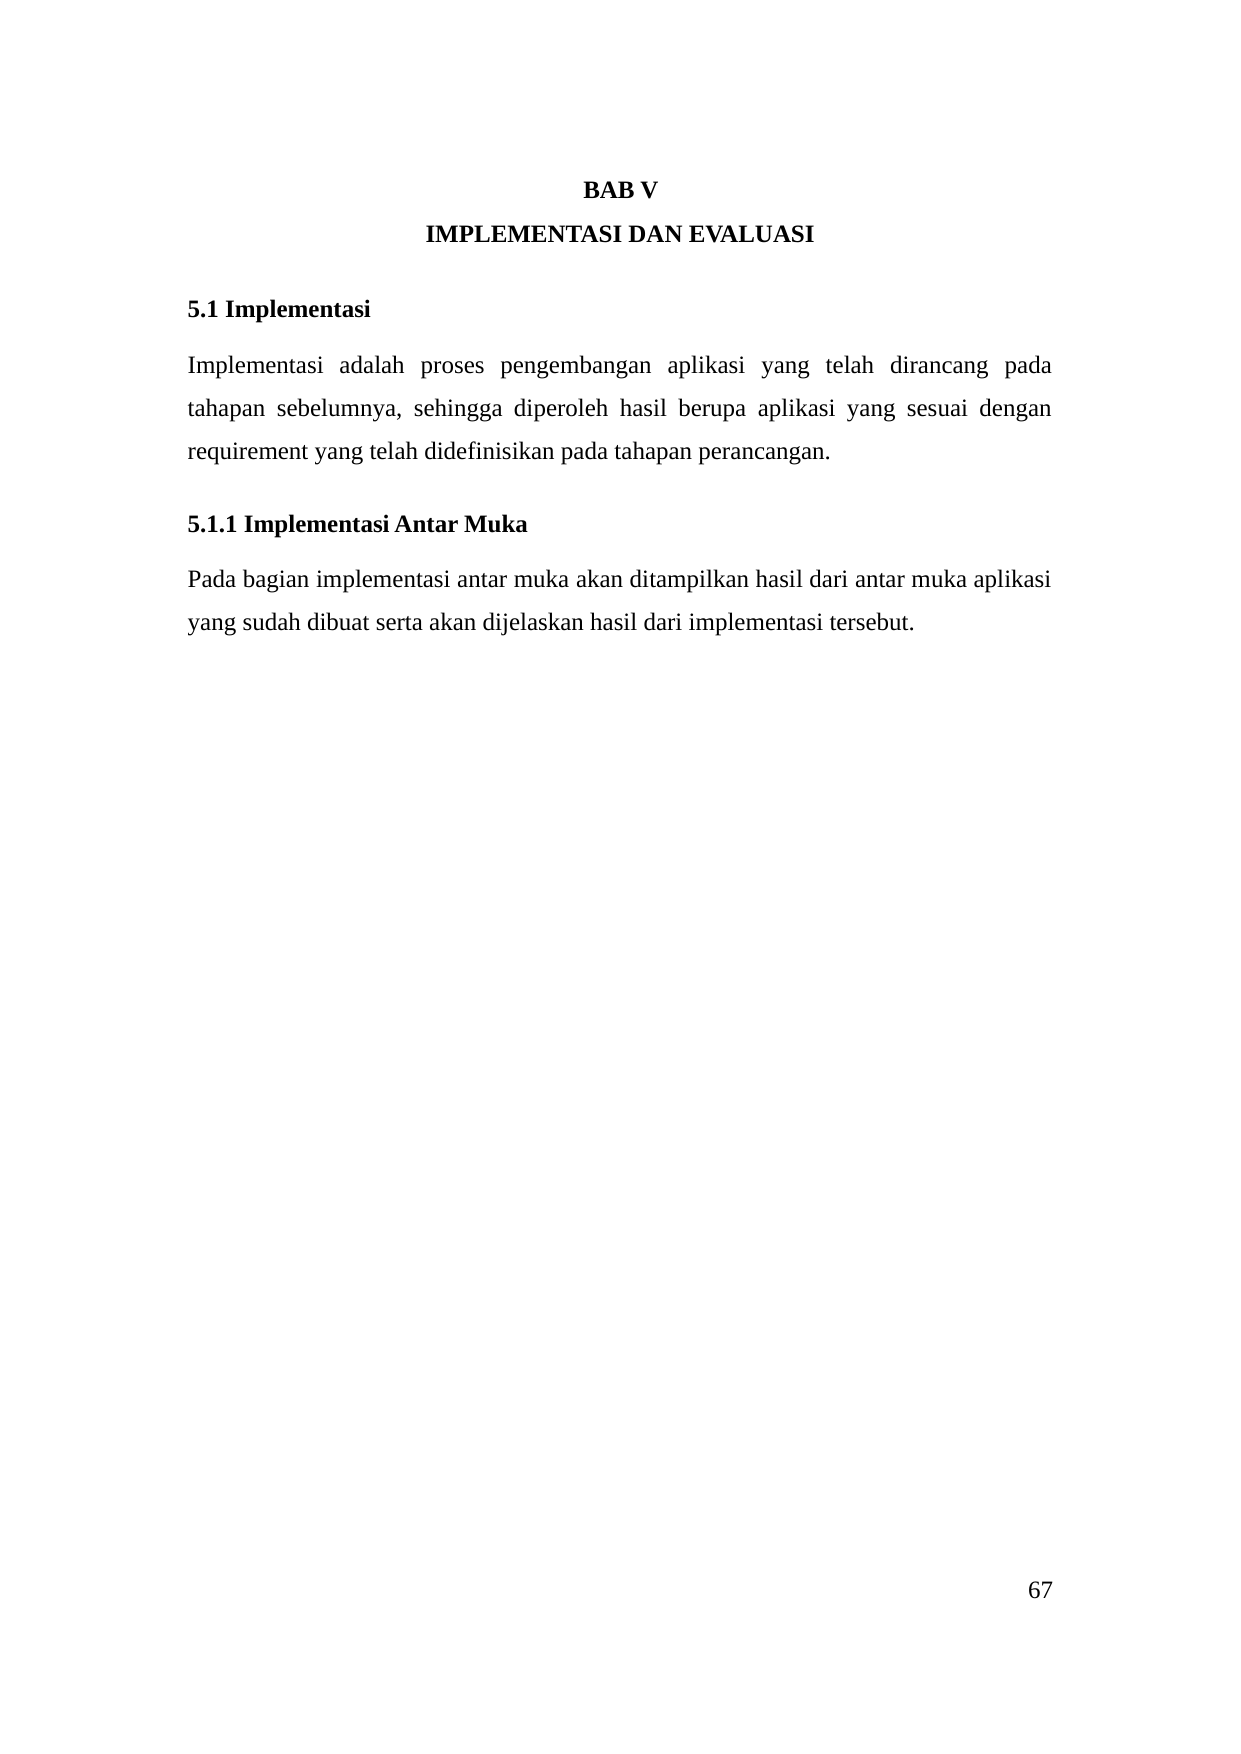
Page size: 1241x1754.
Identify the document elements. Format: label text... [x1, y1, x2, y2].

text Implementasi adalah proses pengembangan aplikasi yang telah dirancang pada tahapan sebelumnya, sehingga diperoleh hasil berupa aplikasi yang sesuai dengan requirement yang telah didefinisikan pada tahapan perancangan. [187, 350, 1053, 465]
subtitle Implementasi [187, 294, 1053, 323]
subtitle BAB V IMPLEMENTASI DAN EVALUASI [187, 176, 1053, 247]
text Pada bagian implementasi antar muka akan ditampilkan hasil dari antar muka aplikasi yang sudah dibuat serta akan dijelaskan hasil dari implementasi tersebut. [187, 564, 1053, 636]
subtitle Implementasi Antar Muka [187, 509, 1053, 537]
